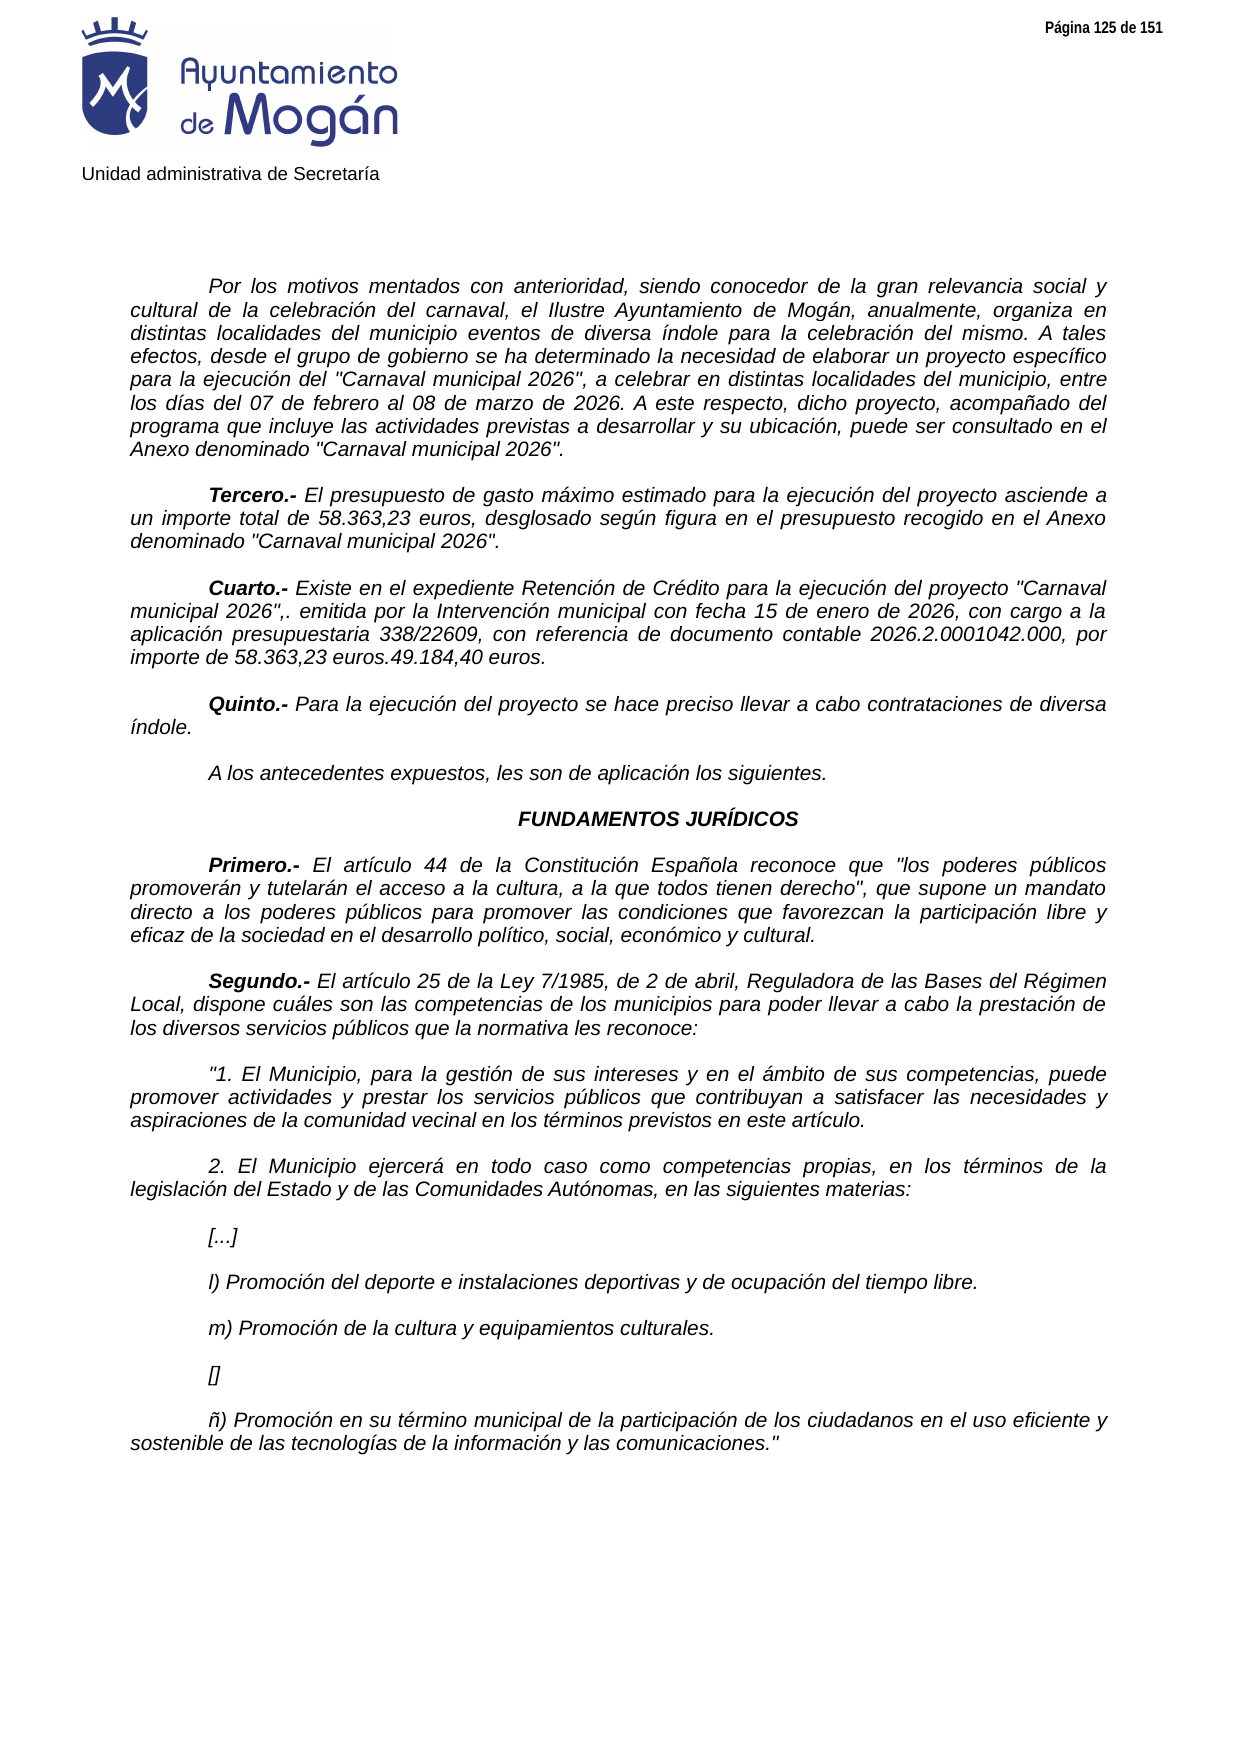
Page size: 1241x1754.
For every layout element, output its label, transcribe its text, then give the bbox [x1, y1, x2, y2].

text Segundo.- El artículo 25 de la Ley 7/1985, de 2 de abril, Reguladora de las Bases del Régimen Local, dispone cuáles son las competencias de los municipios para poder llevar a cabo la prestación de los diversos servicios públicos que la normativa les reconoce: [130, 969, 1110, 1039]
text Tercero.- El presupuesto de gasto máximo estimado para la ejecución del proyecto asciende a un importe total de 58.363,23 euros, desglosado según figura en el presupuesto recogido en el Anexo denominado "Carnaval municipal 2026". [130, 484, 1110, 553]
text "1. El Municipio, para la gestión de sus intereses y en el ámbito de sus competencias, puede promover actividades y prestar los servicios públicos que contribuyan a satisfacer las necesidades y aspiraciones de la comunidad vecinal en los términos previstos en este artículo. [130, 1062, 1110, 1132]
text 2. El Municipio ejercerá en todo caso como competencias propias, en los términos de la legislación del Estado y de las Comunidades Autónomas, en las siguientes materias: [130, 1155, 1110, 1201]
text Por los motivos mentados con anterioridad, siendo conocedor de la gran relevancia social y cultural de la celebración del carnaval, el Ilustre Ayuntamiento de Mogán, anualmente, organiza en distintas localidades del municipio eventos de diversa índole para la celebración del mismo. A tales efectos, desde el grupo de gobierno se ha determinado la necesidad de elaborar un proyecto específico para la ejecución del "Carnaval municipal 2026", a celebrar en distintas localidades del municipio, entre los días del 07 de febrero al 08 de marzo de 2026. A este respecto, dicho proyecto, acompañado del programa que incluye las actividades previstas a desarrollar y su ubicación, puede ser consultado en el Anexo denominado "Carnaval municipal 2026". [130, 275, 1110, 461]
text Quinto.- Para la ejecución del proyecto se hace preciso llevar a cabo contrataciones de diversa índole. [130, 692, 1110, 738]
text m) Promoción de la cultura y equipamientos culturales. [130, 1316, 1110, 1340]
text l) Promoción del deporte e instalaciones deportivas y de ocupación del tiempo libre. [130, 1270, 1110, 1293]
text FUNDAMENTOS JURÍDICOS [130, 808, 1110, 831]
text Cuarto.- Existe en el expediente Retención de Crédito para la ejecución del proyecto "Carnaval municipal 2026",. emitida por la Intervención municipal con fecha 15 de enero de 2026, con cargo a la aplicación presupuestaria 338/22609, con referencia de documento contable 2026.2.0001042.000, por importe de 58.363,23 euros.49.184,40 euros. [130, 576, 1110, 669]
text [] [130, 1363, 1110, 1386]
text [...] [130, 1224, 1110, 1247]
text ñ) Promoción en su término municipal de la participación de los ciudadanos en el uso eficiente y sostenible de las tecnologías de la información y las comunicaciones." [130, 1409, 1110, 1455]
text A los antecedentes expuestos, les son de aplicación los siguientes. [130, 761, 1110, 785]
picture [81, 17, 398, 153]
text Primero.- El artículo 44 de la Constitución Española reconoce que "los poderes públicos promoverán y tutelarán el acceso a la cultura, a la que todos tienen derecho", que supone un mandato directo a los poderes públicos para promover las condiciones que favorezcan la participación libre y eficaz de la sociedad en el desarrollo político, social, económico y cultural. [130, 854, 1110, 947]
